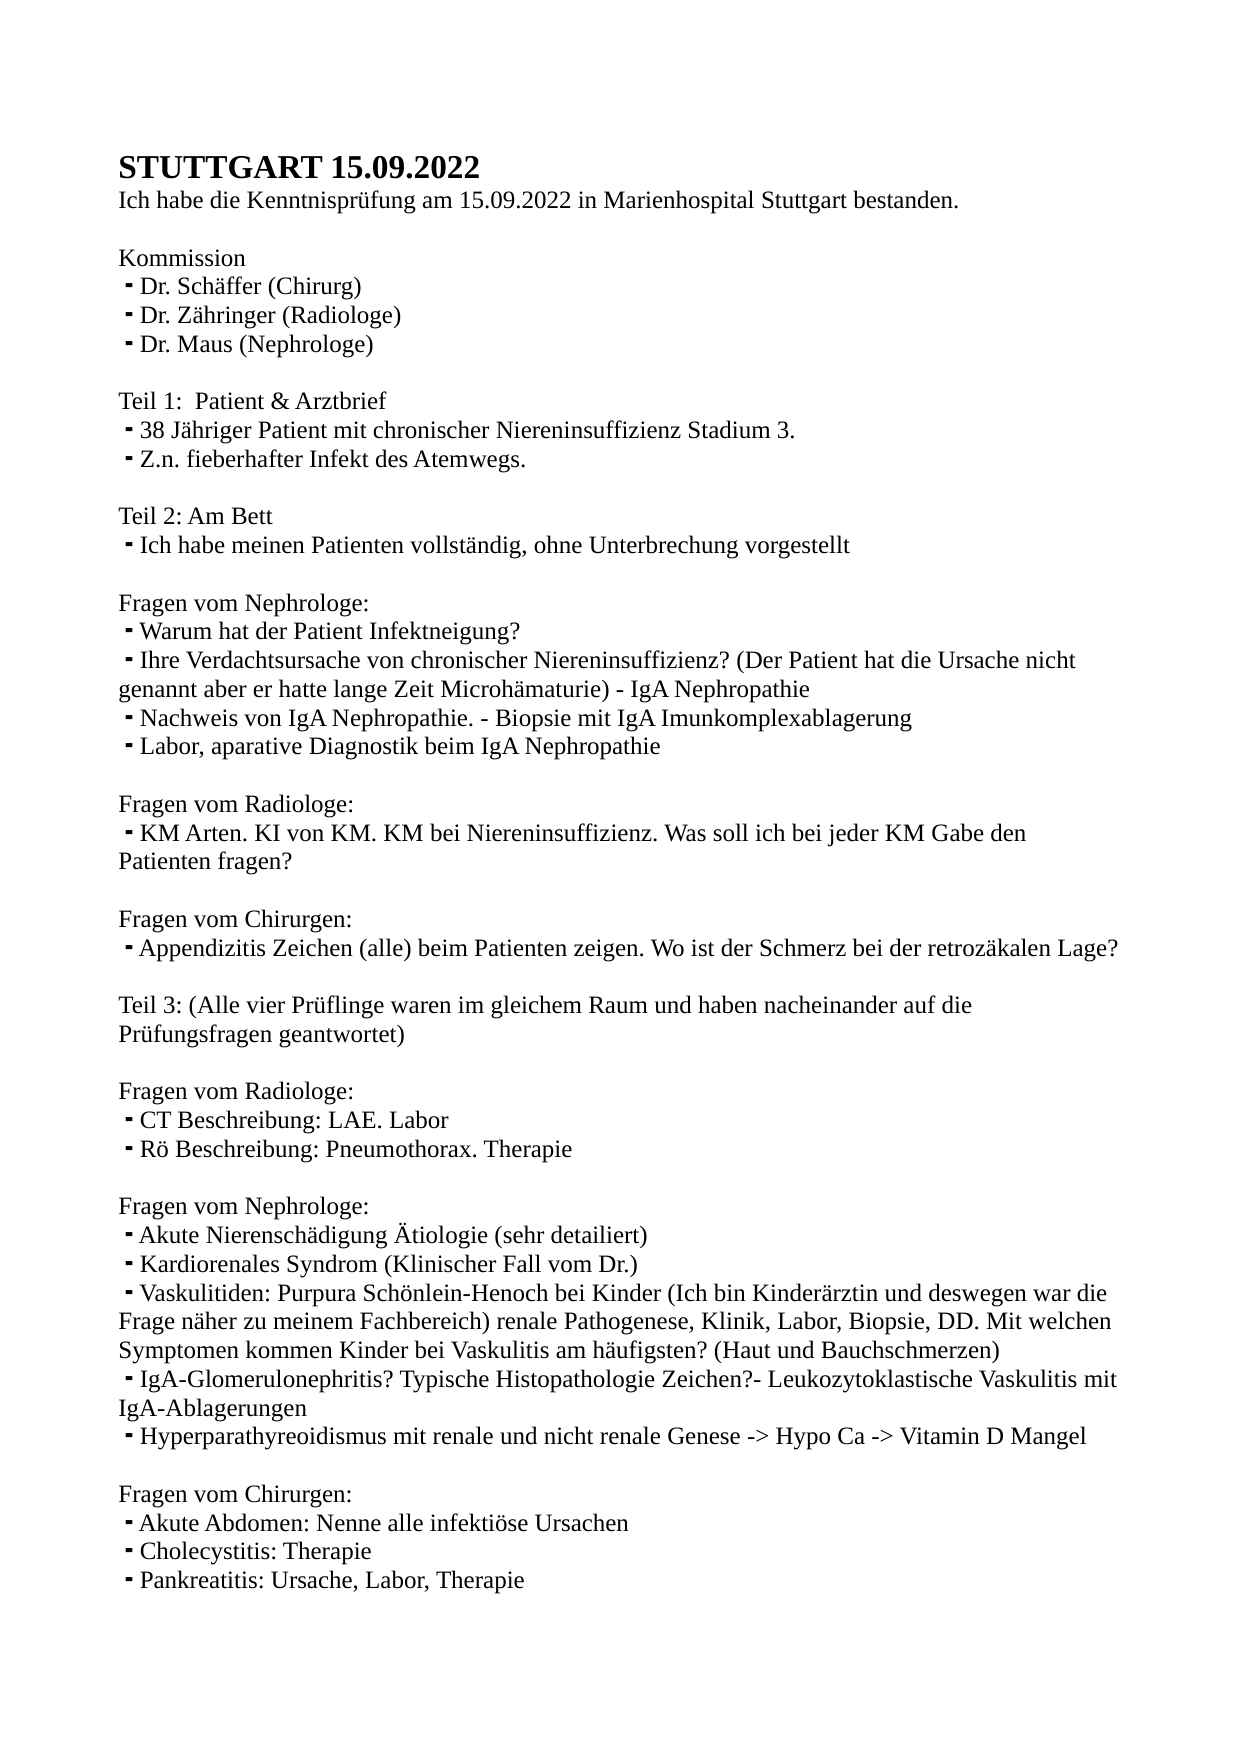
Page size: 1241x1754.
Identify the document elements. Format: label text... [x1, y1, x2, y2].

text Kommission [118, 243, 1122, 271]
text ⁃ KM Arten. KI von KM. KM bei Niereninsuffizienz. Was soll ich bei jeder KM Gabe den Patienten fragen? [118, 818, 1122, 875]
text Teil 3: (Alle vier Prüflinge waren im gleichem Raum und haben nacheinander auf die Prüfungsfragen geantwortet) [118, 990, 1122, 1048]
text Teil 2: Am Bett [118, 501, 1122, 530]
text ⁃ CT Beschreibung: LAE. Labor [118, 1105, 1122, 1134]
text ⁃ IgA-Glomerulonephritis? Typische Histopathologie Zeichen?- Leukozytoklastische Vaskulitis mit IgA-Ablagerungen [118, 1364, 1122, 1421]
text Teil 1: Patient & Arztbrief [118, 386, 1122, 415]
text ⁃ 38 Jähriger Patient mit chronischer Niereninsuffizienz Stadium 3. [118, 415, 1122, 444]
text Fragen vom Nephrologe: [118, 588, 1122, 616]
text ⁃ Dr. Maus (Nephrologe) [118, 329, 1122, 358]
text Fragen vom Chirurgen: [118, 1479, 1122, 1508]
text ⁃ Z.n. fieberhafter Infekt des Atemwegs. [118, 444, 1122, 473]
text ⁃ Appendizitis Zeichen (alle) beim Patienten zeigen. Wo ist der Schmerz bei der retrozäkalen Lage? [118, 933, 1122, 961]
text ⁃ Akute Nierenschädigung Ätiologie (sehr detailiert) [118, 1220, 1122, 1249]
text ⁃ Cholecystitis: Therapie [118, 1536, 1122, 1565]
text ⁃ Dr. Zähringer (Radiologe) [118, 300, 1122, 329]
text ⁃ Hyperparathyreoidismus mit renale und nicht renale Genese -> Hypo Ca -> Vitamin D Mangel [118, 1421, 1122, 1450]
text ⁃ Nachweis von IgA Nephropathie. - Biopsie mit IgA Imunkomplexablagerung [118, 703, 1122, 731]
text Fragen vom Chirurgen: [118, 904, 1122, 933]
text Fragen vom Radiologe: [118, 789, 1122, 818]
text Fragen vom Nephrologe: [118, 1191, 1122, 1220]
text ⁃ Dr. Schäffer (Chirurg) [118, 271, 1122, 300]
text ⁃ Vaskulitiden: Purpura Schönlein-Henoch bei Kinder (Ich bin Kinderärztin und deswegen war die Frage näher zu meinem Fachbereich) renale Pathogenese, Klinik, Labor, Biopsie, DD. Mit welchen Symptomen kommen Kinder bei Vaskulitis am häufigsten? (Haut und Bauchschmerzen) [118, 1278, 1122, 1364]
text ⁃ Warum hat der Patient Infektneigung? [118, 616, 1122, 645]
text ⁃ Kardiorenales Syndrom (Klinischer Fall vom Dr.) [118, 1249, 1122, 1278]
text STUTTGART 15.09.2022 [118, 147, 1122, 185]
text ⁃ Ihre Verdachtsursache von chronischer Niereninsuffizienz? (Der Patient hat die Ursache nicht genannt aber er hatte lange Zeit Microhämaturie) - IgA Nephropathie [118, 645, 1122, 703]
text Fragen vom Radiologe: [118, 1076, 1122, 1105]
text Ich habe die Kenntnisprüfung am 15.09.2022 in Marienhospital Stuttgart bestanden. [118, 185, 1122, 214]
text ⁃ Akute Abdomen: Nenne alle infektiöse Ursachen [118, 1508, 1122, 1536]
text ⁃ Pankreatitis: Ursache, Labor, Therapie [118, 1565, 1122, 1594]
text ⁃ Rö Beschreibung: Pneumothorax. Therapie [118, 1134, 1122, 1163]
text ⁃ Labor, aparative Diagnostik beim IgA Nephropathie [118, 731, 1122, 760]
text ⁃ Ich habe meinen Patienten vollständig, ohne Unterbrechung vorgestellt [118, 530, 1122, 559]
